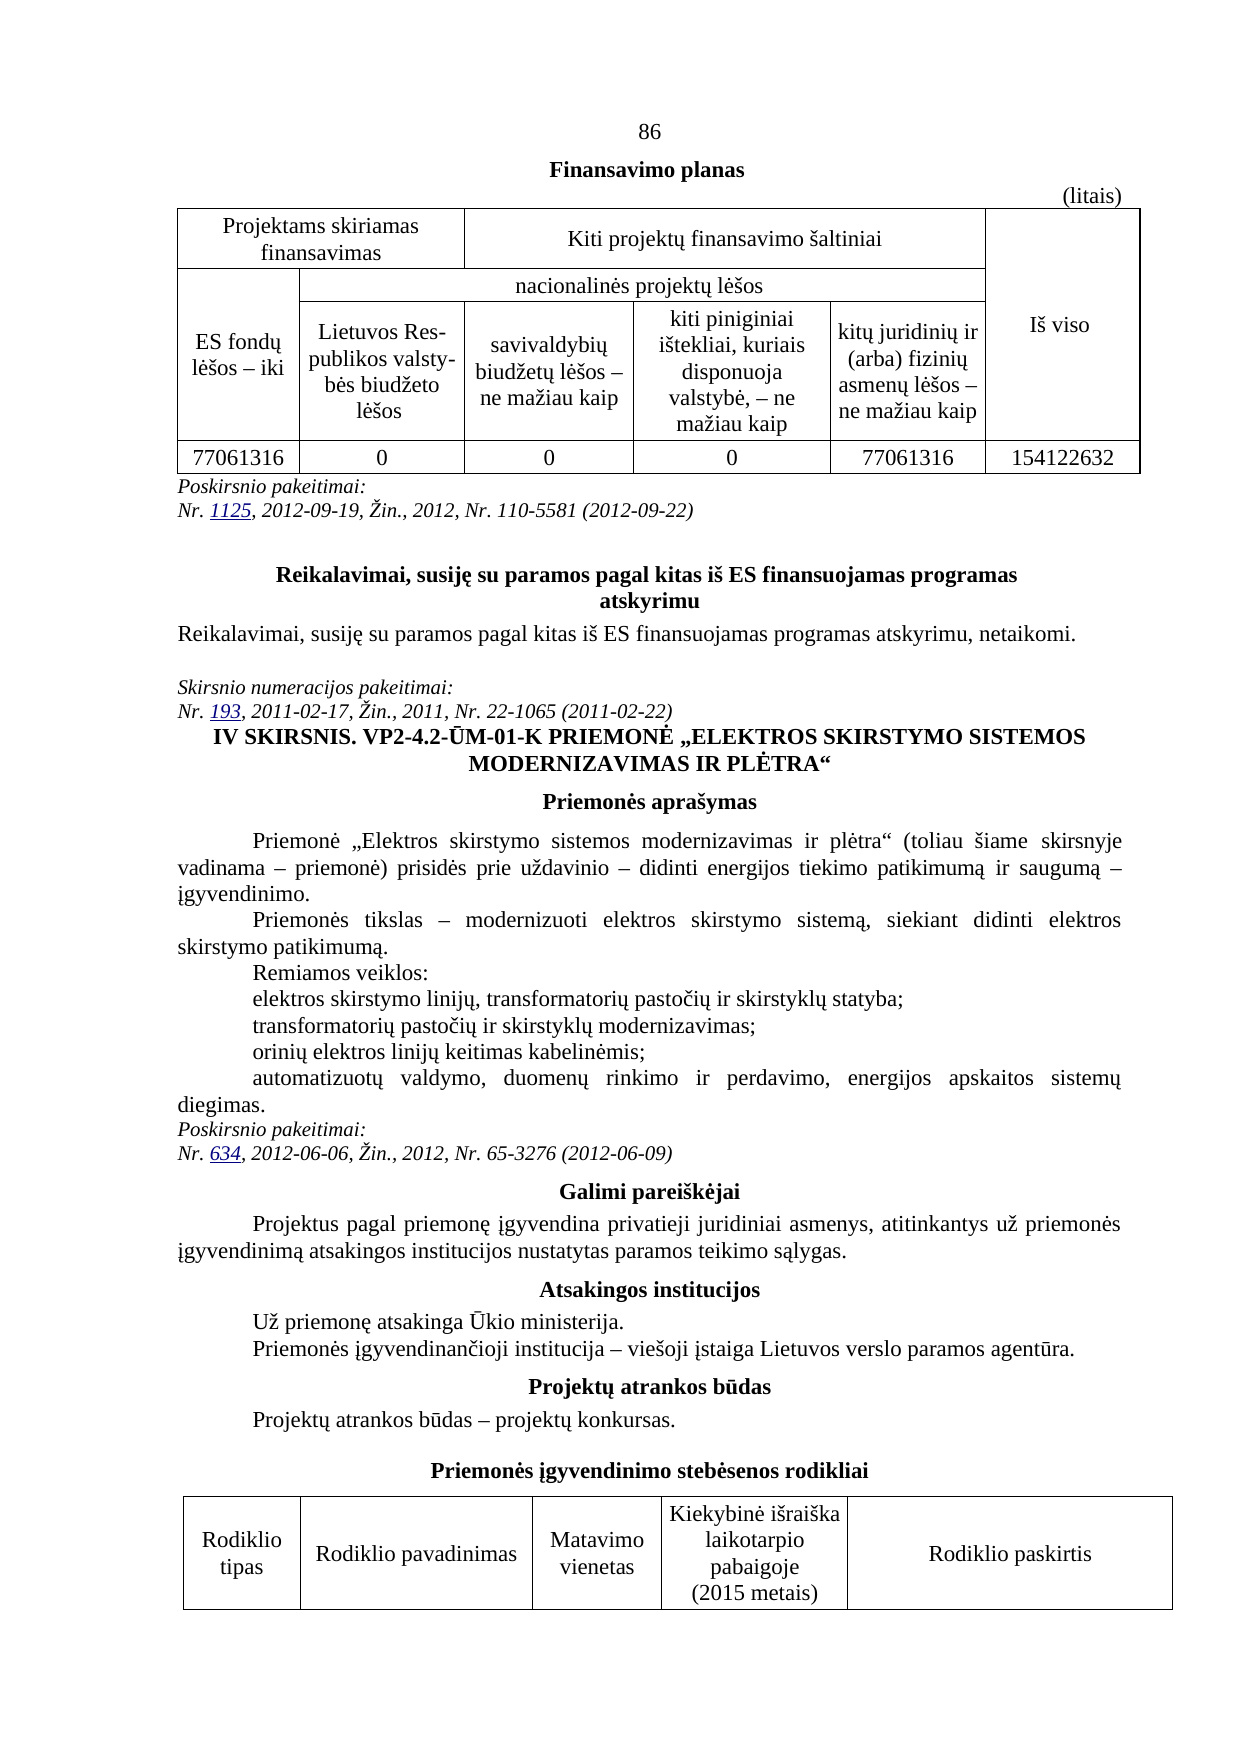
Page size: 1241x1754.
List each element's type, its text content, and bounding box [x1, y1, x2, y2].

text Poskirsnio pakeitimai: [177, 1117, 1122, 1141]
text Priemonės įgyvendinančioji institucija – viešoji įstaiga Lietuvos verslo paramos agentūra. [177, 1334, 1122, 1361]
text Finansavimo planas [177, 156, 1122, 182]
table_header Projektams skiriamas finansavimas [178, 209, 464, 268]
table_cell Lietuvos Res­publikos valsty­bės biudžeto lėšos [300, 302, 464, 440]
text orinių elektros linijų keitimas kabelinėmis; [177, 1038, 1122, 1064]
text Projektų atrankos būdas – projektų konkursas. [177, 1406, 1122, 1432]
table_cell 154122632 [986, 441, 1139, 473]
table_header Rodiklio pavadinimas [301, 1497, 532, 1608]
table_header Matavimo vienetas [533, 1497, 661, 1608]
text Priemonės aprašymas [177, 788, 1122, 815]
table_cell kitų juridinių ir (arba) fizinių asmenų lėšos – ne mažiau kaip [831, 302, 985, 440]
text transformatorių pastočių ir skirstyklų modernizavimas; [177, 1012, 1122, 1038]
table_cell 0 [300, 441, 464, 473]
table_header Kiti projektų finansavimo šaltiniai [465, 209, 985, 268]
subtitle IV SKIRSNIS. VP2-4.2-ŪM-01-K priemonė „Elektros skirstymo sistemos modernizavimas ir plėtra“ [177, 723, 1122, 776]
table_cell kiti piniginiai ištekliai, kuriais disponuoja valstybė, – ne mažiau kaip [634, 302, 830, 440]
table_header Kiekybinė išraiška laikotarpio pabaigoje (2015 metais) [662, 1497, 847, 1608]
table_cell ES fondų lėšos – iki [178, 269, 299, 440]
text Poskirsnio pakeitimai: [177, 474, 1122, 498]
text Projektus pagal priemonę įgyvendina privatieji juridiniai asmenys, atitinkantys už priemonės įgyvendinimą atsakingos institucijos nustatytas paramos teikimo sąlygas. [177, 1210, 1122, 1263]
text Skirsnio numeracijos pakeitimai: [177, 675, 1122, 699]
text Priemonės įgyvendinimo stebėsenos rodikliai [177, 1457, 1122, 1484]
table_cell nacionalinės projektų lėšos [300, 269, 985, 301]
table_cell 0 [465, 441, 633, 473]
text Projektų atrankos būdas [177, 1373, 1122, 1400]
table_header Rodiklio tipas [184, 1497, 300, 1608]
text Remiamos veiklos: [177, 959, 1122, 985]
text Priemonės tikslas – modernizuoti elektros skirstymo sistemą, siekiant didinti elektros skirstymo patikimumą. [177, 906, 1122, 959]
text (litais) [177, 182, 1122, 208]
table_header Iš viso [986, 209, 1139, 440]
text Nr. 634, 2012-06-06, Žin., 2012, Nr. 65-3276 (2012-06-09) [177, 1141, 1122, 1165]
text Nr. 1125, 2012-09-19, Žin., 2012, Nr. 110-5581 (2012-09-22) [177, 498, 1122, 522]
text elektros skirstymo linijų, transformatorių pastočių ir skirstyklų statyba; [177, 985, 1122, 1012]
text automatizuotų valdymo, duomenų rinkimo ir perdavimo, energijos apskaitos sistemų diegimas. [177, 1064, 1122, 1117]
table_cell 77061316 [178, 441, 299, 473]
text Nr. 193, 2011-02-17, Žin., 2011, Nr. 22-1065 (2011-02-22) [177, 699, 1122, 723]
table_cell 0 [634, 441, 830, 473]
table_cell 77061316 [831, 441, 985, 473]
text Atsakingos institucijos [177, 1276, 1122, 1302]
text Priemonė „Elektros skirstymo sistemos modernizavimas ir plėtra“ (toliau šiame skirsnyje vadinama – priemonė) prisidės prie uždavinio – didinti energijos tiekimo patikimumą ir saugumą – įgyvendinimo. [177, 827, 1122, 906]
table_header Rodiklio paskirtis [848, 1497, 1172, 1608]
table_cell savivaldybių biudžetų lėšos – ne mažiau kaip [465, 302, 633, 440]
text Reikalavimai, susiję su paramos pagal kitas iš ES finansuojamas programas atskyrimu [177, 561, 1122, 614]
text Galimi pareiškėjai [177, 1178, 1122, 1204]
text Už priemonę atsakinga Ūkio ministerija. [177, 1308, 1122, 1334]
text Reikalavimai, susiję su paramos pagal kitas iš ES finansuojamas programas atskyrimu, netaikomi. [177, 620, 1122, 646]
